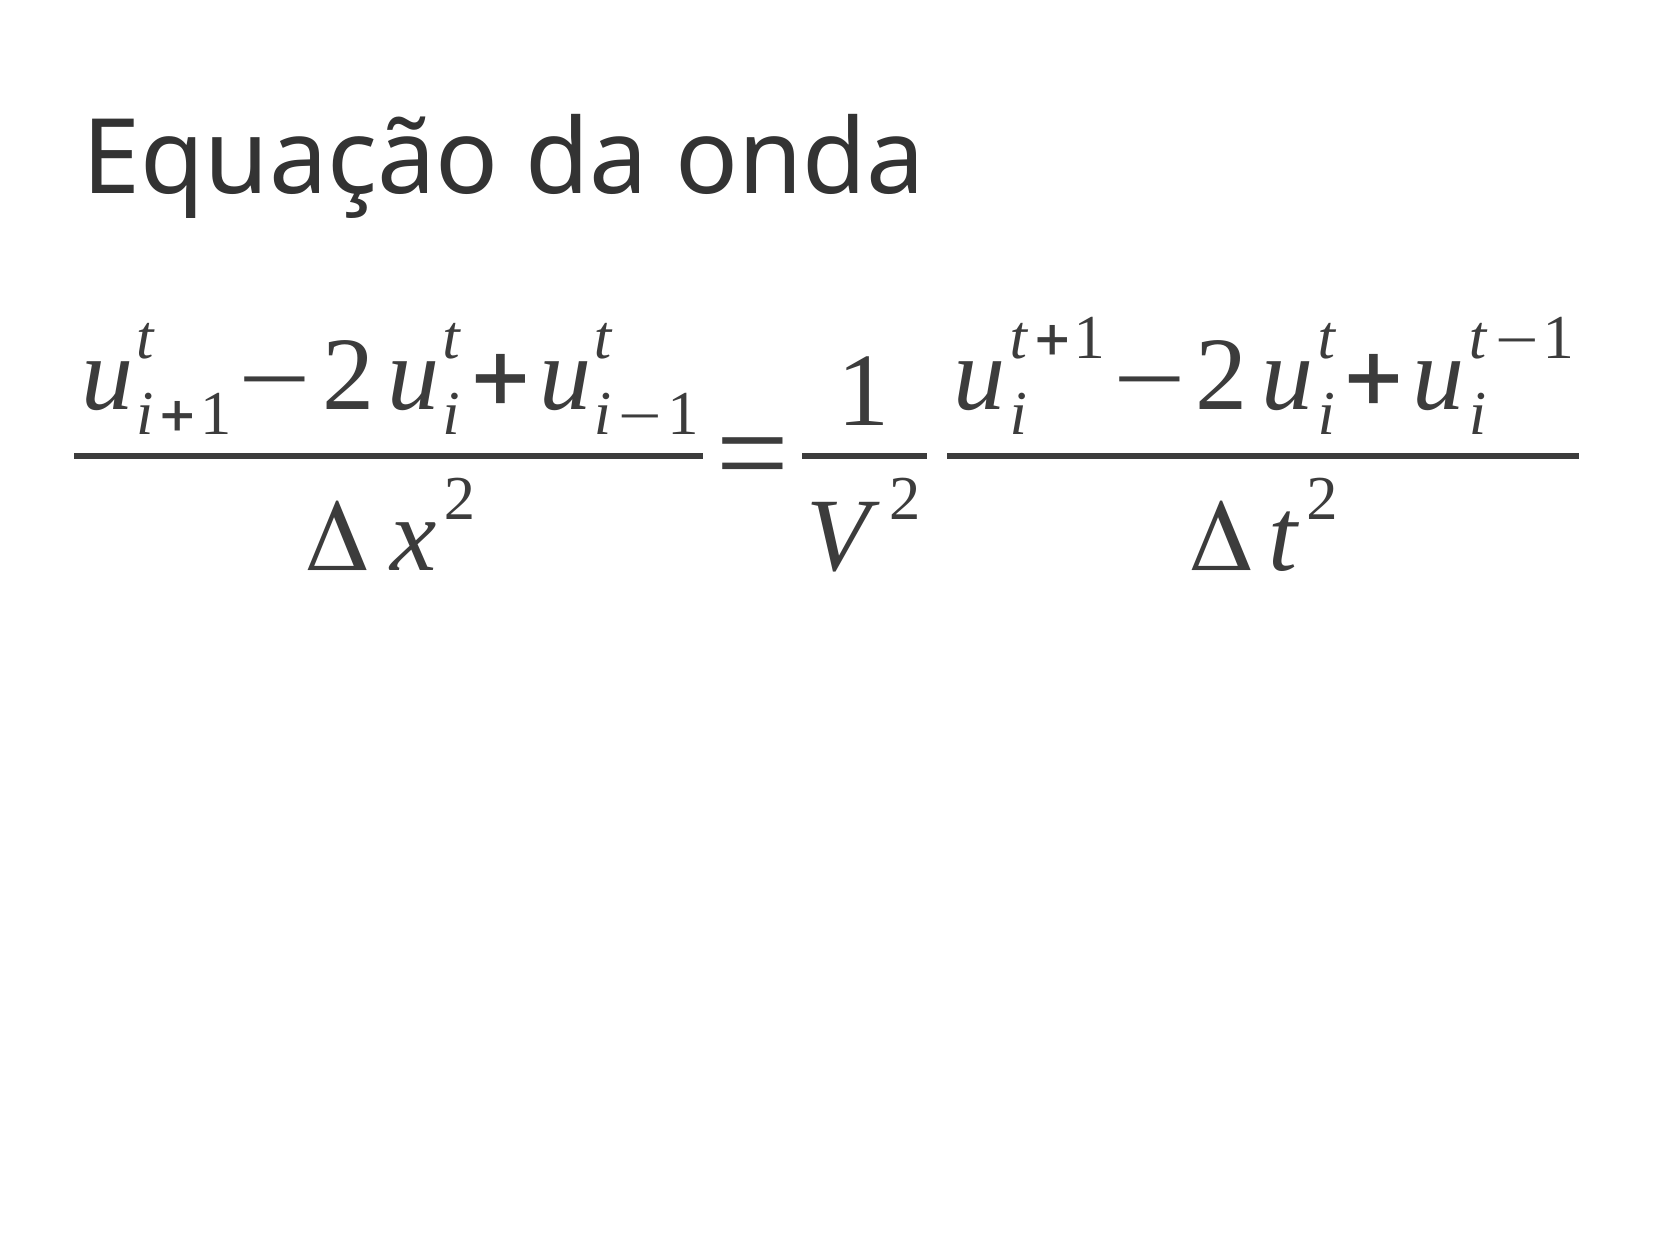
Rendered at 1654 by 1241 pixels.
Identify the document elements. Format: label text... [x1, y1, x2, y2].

chart [62, 301, 1591, 594]
title Equação da onda [82, 49, 1571, 257]
